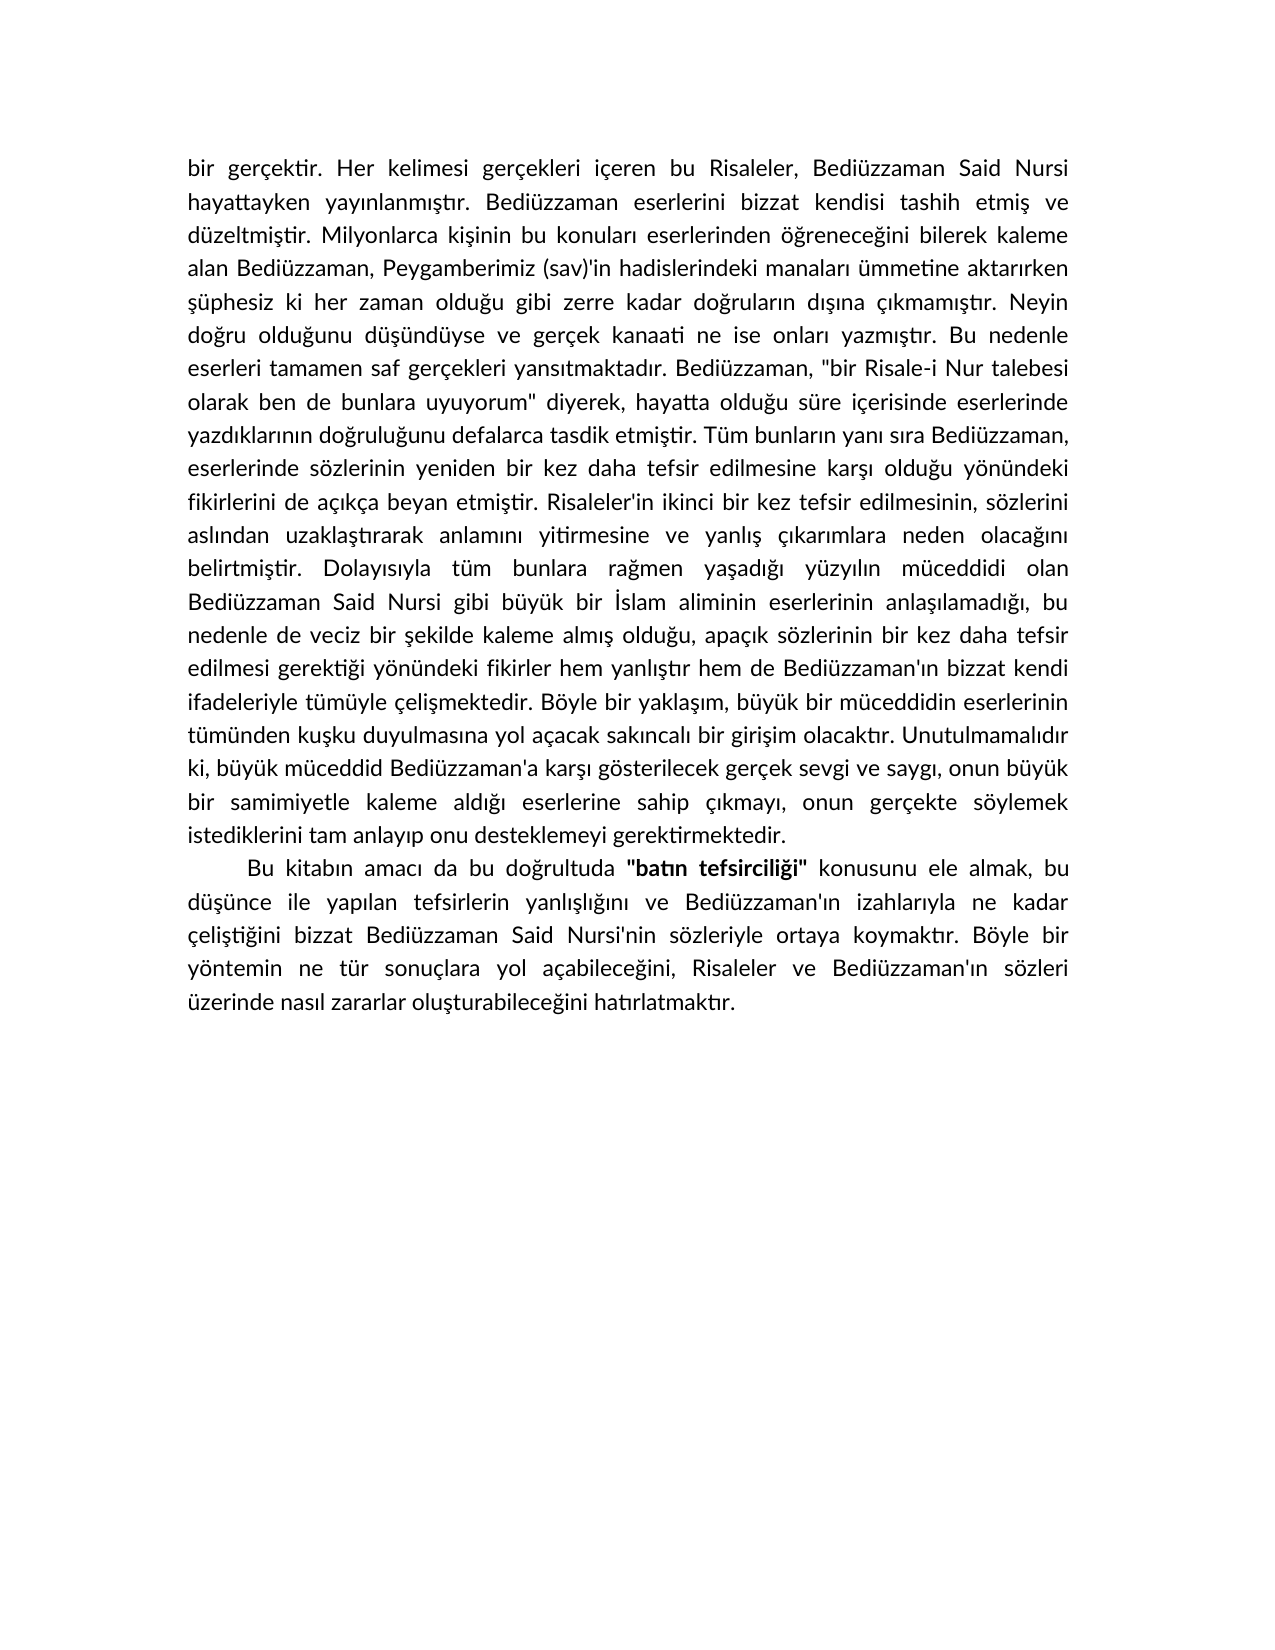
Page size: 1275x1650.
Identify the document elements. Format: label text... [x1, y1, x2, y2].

text Bu kitabın amacı da bu doğrultuda "batın tefsirciliği" konusunu ele almak, bu düşünce ile yapılan tefsirlerin yanlışlığını ve Bediüzzaman'ın izahlarıyla ne kadar çeliştiğini bizzat Bediüzzaman Said Nursi'nin sözleriyle ortaya koymaktır. Böyle bir yöntemin ne tür sonuçlara yol açabileceğini, Risaleler ve Bediüzzaman'ın sözleri üzerinde nasıl zararlar oluşturabileceğini hatırlatmaktır. [187, 850, 1070, 1017]
text bir gerçektir. Her kelimesi gerçekleri içeren bu Risaleler, Bediüzzaman Said Nursi hayattayken yayınlanmıştır. Bediüzzaman eserlerini bizzat kendisi tashih etmiş ve düzeltmiştir. Milyonlarca kişinin bu konuları eserlerinden öğreneceğini bilerek kaleme alan Bediüzzaman, Peygamberimiz (sav)'in hadislerindeki manaları ümmetine aktarırken şüphesiz ki her zaman olduğu gibi zerre kadar doğruların dışına çıkmamıştır. Neyin doğru olduğunu düşündüyse ve gerçek kanaati ne ise onları yazmıştır. Bu nedenle eserleri tamamen saf gerçekleri yansıtmaktadır. Bediüzzaman, "bir Risale-i Nur talebesi olarak ben de bunlara uyuyorum" diyerek, hayatta olduğu süre içerisinde eserlerinde yazdıklarının doğruluğunu defalarca tasdik etmiştir. Tüm bunların yanı sıra Bediüzzaman, eserlerinde sözlerinin yeniden bir kez daha tefsir edilmesine karşı olduğu yönündeki fikirlerini de açıkça beyan etmiştir. Risaleler'in ikinci bir kez tefsir edilmesinin, sözlerini aslından uzaklaştırarak anlamını yitirmesine ve yanlış çıkarımlara neden olacağını belirtmiştir. Dolayısıyla tüm bunlara rağmen yaşadığı yüzyılın müceddidi olan Bediüzzaman Said Nursi gibi büyük bir İslam aliminin eserlerinin anlaşılamadığı, bu nedenle de veciz bir şekilde kaleme almış olduğu, apaçık sözlerinin bir kez daha tefsir edilmesi gerektiği yönündeki fikirler hem yanlıştır hem de Bediüzzaman'ın bizzat kendi ifadeleriyle tümüyle çelişmektedir. Böyle bir yaklaşım, büyük bir müceddidin eserlerinin tümünden kuşku duyulmasına yol açacak sakıncalı bir girişim olacaktır. Unutulmamalıdır ki, büyük müceddid Bediüzzaman'a karşı gösterilecek gerçek sevgi ve saygı, onun büyük bir samimiyetle kaleme aldığı eserlerine sahip çıkmayı, onun gerçekte söylemek istediklerini tam anlayıp onu desteklemeyi gerektirmektedir. [187, 150, 1070, 850]
